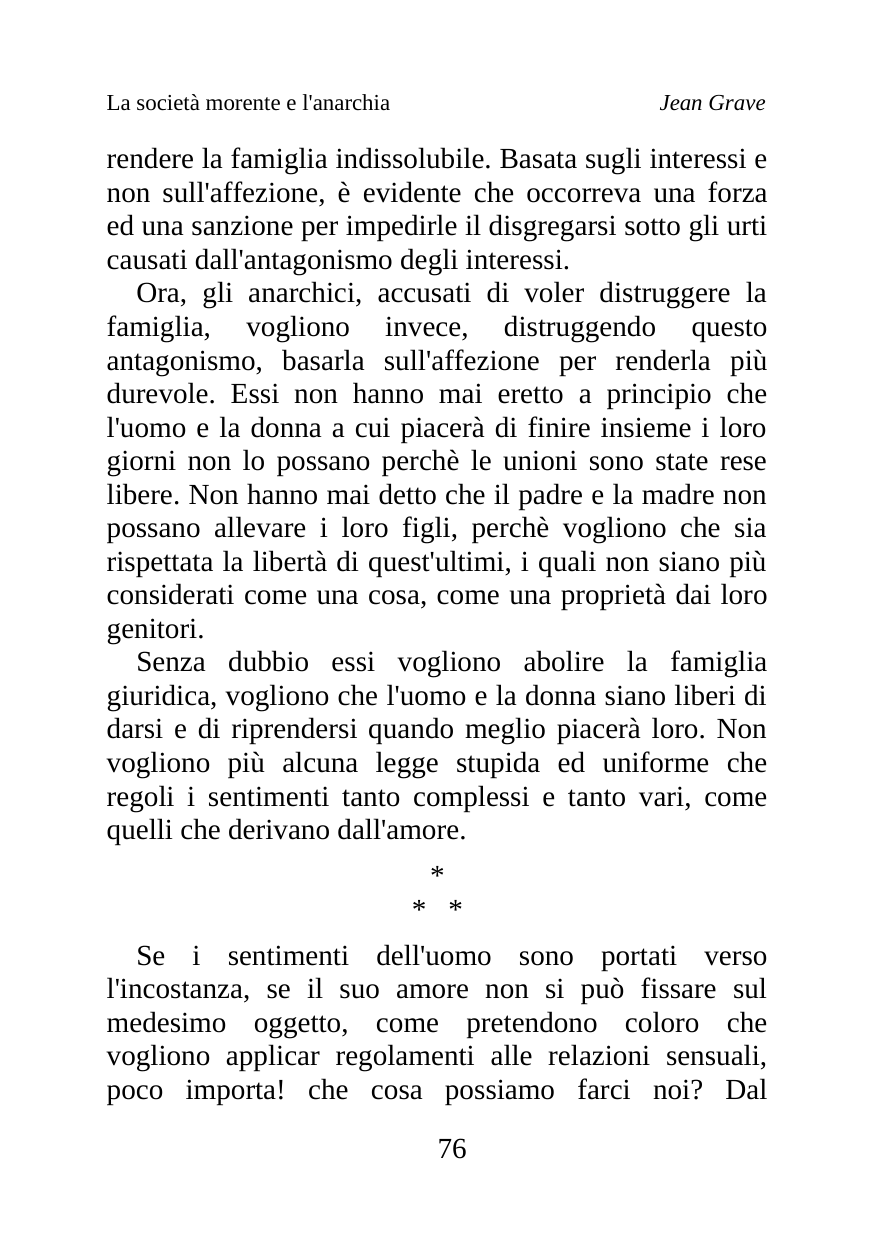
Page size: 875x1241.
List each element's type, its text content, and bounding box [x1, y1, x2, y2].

text Senza dubbio essi vogliono abolire la famiglia giuridica, vogliono che l'uomo e la donna siano liberi di darsi e di riprendersi quando meglio piacerà loro. Non vogliono più alcuna legge stupida ed uniforme che regoli i sentimenti tanto complessi e tanto vari, come quelli che derivano dall'amore. [106, 644, 768, 846]
text Se i sentimenti dell'uomo sono portati verso l'incostanza, se il suo amore non si può fissare sul medesimo oggetto, come pretendono coloro che vogliono applicar regolamenti alle relazioni sensuali, poco importa! che cosa possiamo farci noi? Dal [106, 938, 768, 1106]
text * * * [106, 858, 768, 925]
text rendere la famiglia indissolubile. Basata sugli interessi e non sull'affezione, è evidente che occorreva una forza ed una sanzione per impedirle il disgregarsi sotto gli urti causati dall'antagonismo degli interessi. [106, 141, 768, 276]
text Ora, gli anarchici, accusati di voler distruggere la famiglia, vogliono invece, distruggendo questo antagonismo, basarla sull'affezione per renderla più durevole. Essi non hanno mai eretto a principio che l'uomo e la donna a cui piacerà di finire insieme i loro giorni non lo possano perchè le unioni sono state rese libere. Non hanno mai detto che il padre e la madre non possano allevare i loro figli, perchè vogliono che sia rispettata la libertà di quest'ultimi, i quali non siano più considerati come una cosa, come una proprietà dai loro genitori. [106, 276, 768, 644]
